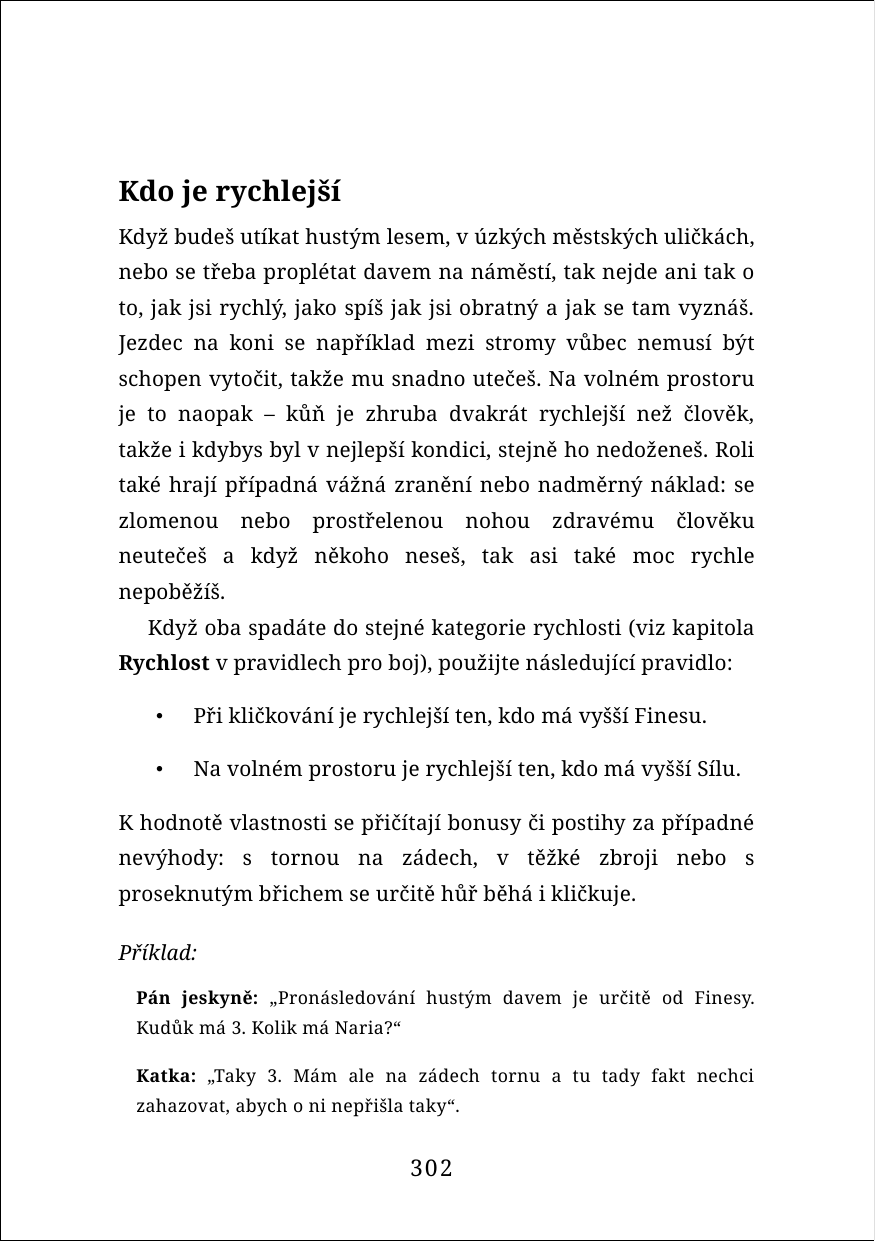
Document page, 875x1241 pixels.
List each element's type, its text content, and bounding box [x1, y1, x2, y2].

text K hodnotě vlastnosti se přičítají bonusy či postihy za případné nevýhody: s tornou na zádech, v těžké zbroji nebo s proseknutým břichem se určitě hůř běhá i kličkuje. [118, 808, 756, 907]
text Když budeš utíkat hustým lesem, v úzkých městských uličkách, nebo se třeba proplétat davem na náměstí, tak nejde ani tak o to, jak jsi rychlý, jako spíš jak jsi obratný a jak se tam vyznáš. Jezdec na koni se například mezi stromy vůbec nemusí být schopen vytočit, takže mu snadno utečeš. Na volném prostoru je to naopak – kůň je zhruba dvakrát rychlejší než člověk, takže i kdybys byl v nejlepší kondici, stejně ho nedoženeš. Roli také hrají případná vážná zranění nebo nadměrný náklad: se zlomenou nebo prostřelenou nohou zdravému člověku neutečeš a když někoho neseš, tak asi také moc rychle nepoběžíš. Když oba spadáte do stejné kategorie rychlosti (viz kapitola Rychlost v pravidlech pro boj), použijte následující pravidlo: [118, 222, 756, 677]
list Na volném prostoru je rychlejší ten, kdo má vyšší Sílu. [156, 754, 756, 783]
text Příklad: [118, 938, 756, 966]
text Katka: „Taky 3. Mám ale na zádech tornu a tu tady fakt nechci zahazovat, abych o ni nepřišla taky“. [136, 1063, 756, 1118]
subtitle Kdo je rychlejší [118, 172, 756, 210]
list Při kličkování je rychlejší ten, kdo má vyšší Finesu. [156, 701, 756, 730]
text Pán jeskyně: „Pronásledování hustým davem je určitě od Finesy. Kudůk má 3. Kolik má Naria?“ [136, 985, 756, 1040]
